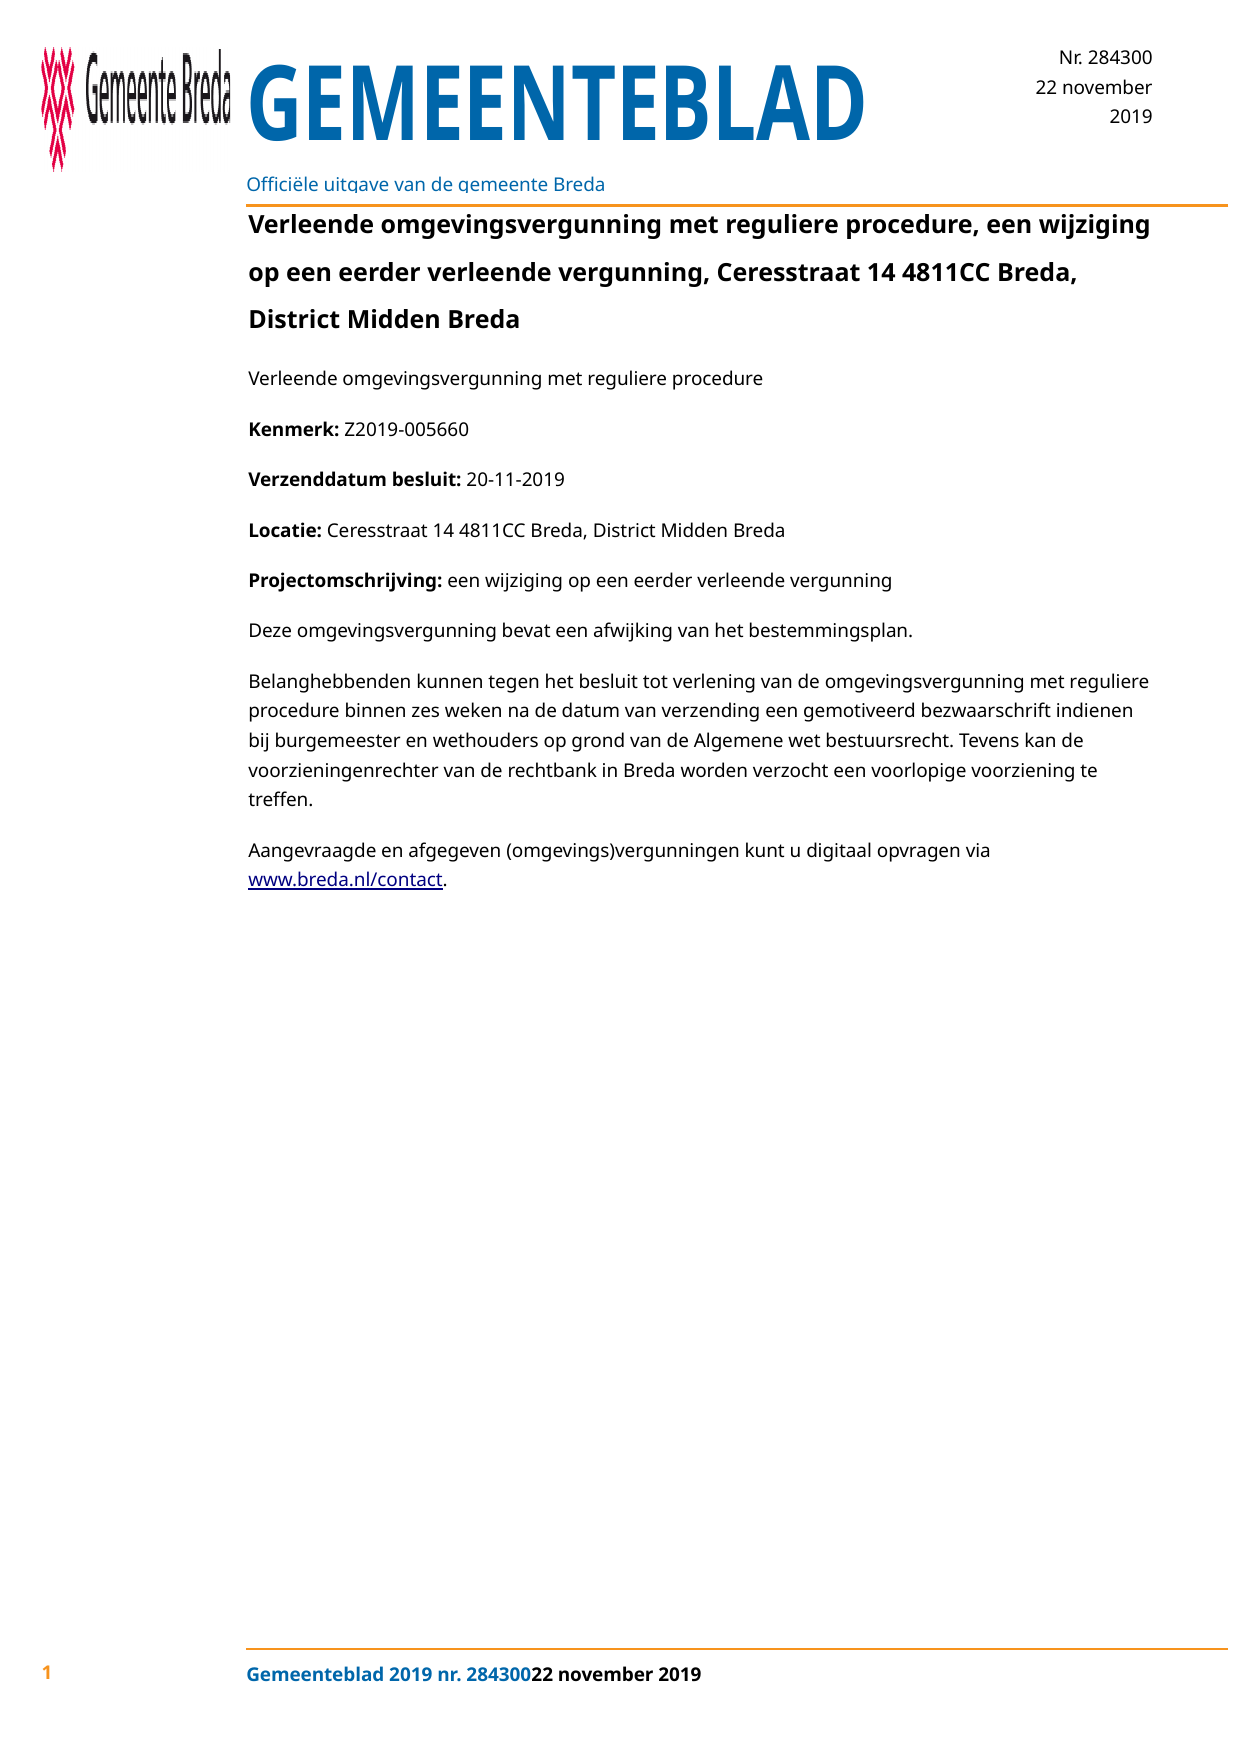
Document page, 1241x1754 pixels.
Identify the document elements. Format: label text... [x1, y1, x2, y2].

text Locatie: Ceresstraat 14 4811CC Breda, District Midden Breda [248, 517, 1152, 542]
text Projectomschrijving: een wijziging op een eerder verleende vergunning [248, 567, 1152, 593]
text Aangevraagde en afgegeven (omgevings)vergunningen kunt u digitaal opvragen via www.breda.nl/contact. [248, 837, 1152, 892]
text Kenmerk: Z2019-005660 [248, 416, 1152, 442]
text Verleende omgevingsvergunning met reguliere procedure, een wijziging op een eerder verleende vergunning, Ceresstraat 14 4811CC Breda, District Midden Breda [248, 207, 1152, 336]
text Verleende omgevingsvergunning met reguliere procedure [248, 366, 1152, 391]
text Deze omgevingsvergunning bevat een afwijking van het bestemmingsplan. [248, 618, 1152, 643]
picture [41, 47, 231, 172]
text Belanghebbenden kunnen tegen het besluit tot verlening van de omgevingsvergunning met reguliere procedure binnen zes weken na de datum van verzending een gemotiveerd bezwaarschrift indienen bij burgemeester en wethouders op grond van de Algemene wet bestuursrecht. Tevens kan de voorzieningenrechter van de rechtbank in Breda worden verzocht een voorlopige voorziening te treffen. [248, 668, 1152, 812]
text Verzenddatum besluit: 20-11-2019 [248, 466, 1152, 492]
